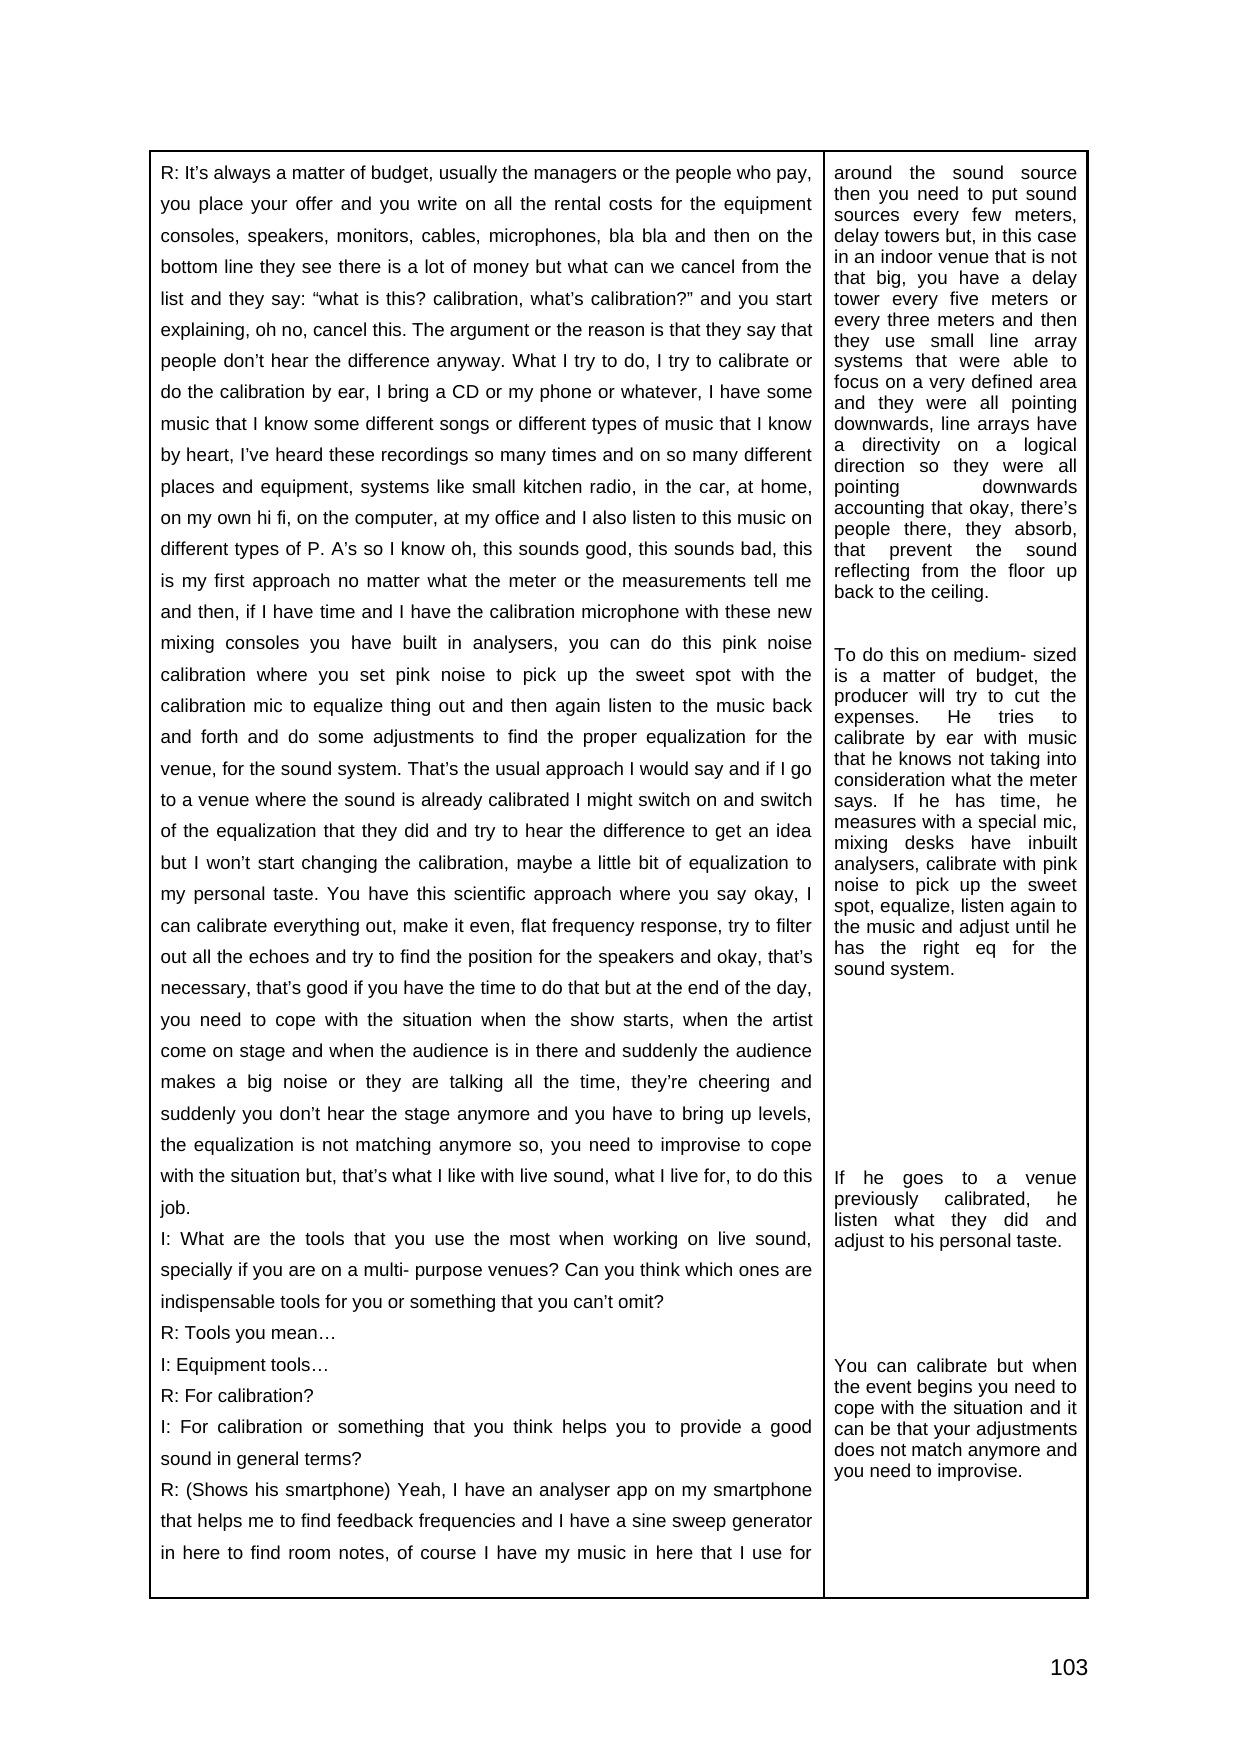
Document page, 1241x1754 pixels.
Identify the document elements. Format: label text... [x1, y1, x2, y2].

table_header R: It’s always a matter of budget, usually the managers or the people who pay, you place your offer and you write on all the rental costs for the equipment consoles, speakers, monitors, cables, microphones, bla bla and then on the bottom line they see there is a lot of money but what can we cancel from the list and they say: “what is this? calibration, what’s calibration?” and you start explaining, oh no, cancel this. The argument or the reason is that they say that people don’t hear the difference anyway. What I try to do, I try to calibrate or do the calibration by ear, I bring a CD or my phone or whatever, I have some music that I know some different songs or different types of music that I know by heart, I’ve heard these recordings so many times and on so many different places and equipment, systems like small kitchen radio, in the car, at home, on my own hi fi, on the computer, at my office and I also listen to this music on different types of P. A’s so I know oh, this sounds good, this sounds bad, this is my first approach no matter what the meter or the measurements tell me and then, if I have time and I have the calibration microphone with these new mixing consoles you have built in analysers, you can do this pink noise calibration where you set pink noise to pick up the sweet spot with the calibration mic to equalize thing out and then again listen to the music back and forth and do some adjustments to find the proper equalization for the venue, for the sound system. That’s the usual approach I would say and if I go to a venue where the sound is already calibrated I might switch on and switch of the equalization that they did and try to hear the difference to get an idea but I won’t start changing the calibration, maybe a little bit of equalization to my personal taste. You have this scientific approach where you say okay, I can calibrate everything out, make it even, flat frequency response, try to filter out all the echoes and try to find the position for the speakers and okay, that’s necessary, that’s good if you have the time to do that but at the end of the day, you need to cope with the situation when the show starts, when the artist come on stage and when the audience is in there and suddenly the audience makes a big noise or they are talking all the time, they’re cheering and suddenly you don’t hear the stage anymore and you have to bring up levels, the equalization is not matching anymore so, you need to improvise to cope with the situation but, that’s what I like with live sound, what I live for, to do this job. I: What are the tools that you use the most when working on live sound, specially if you are on a multi- purpose venues? Can you think which ones are indispensable tools for you or something that you can’t omit? R: Tools you mean… I: Equipment tools… R: For calibration? I: For calibration or something that you think helps you to provide a good sound in general terms? R: (Shows his smartphone) Yeah, I have an analyser app on my smartphone that helps me to find feedback frequencies and I have a sine sweep generator in here to find room notes, of course I have my music in here that I use for [151, 152, 823, 1597]
table_header around the sound source then you need to put sound sources every few meters, delay towers but, in this case in an indoor venue that is not that big, you have a delay tower every five meters or every three meters and then they use small line array systems that were able to focus on a very defined area and they were all pointing downwards, line arrays have a directivity on a logical direction so they were all pointing downwards accounting that okay, there’s people there, they absorb, that prevent the sound reflecting from the floor up back to the ceiling. To do this on medium- sized is a matter of budget, the producer will try to cut the expenses. He tries to calibrate by ear with music that he knows not taking into consideration what the meter says. If he has time, he measures with a special mic, mixing desks have inbuilt analysers, calibrate with pink noise to pick up the sweet spot, equalize, listen again to the music and adjust until he has the right eq for the sound system. If he goes to a venue previously calibrated, he listen what they did and adjust to his personal taste. You can calibrate but when the event begins you need to cope with the situation and it can be that your adjustments does not match anymore and you need to improvise. [825, 152, 1086, 1597]
